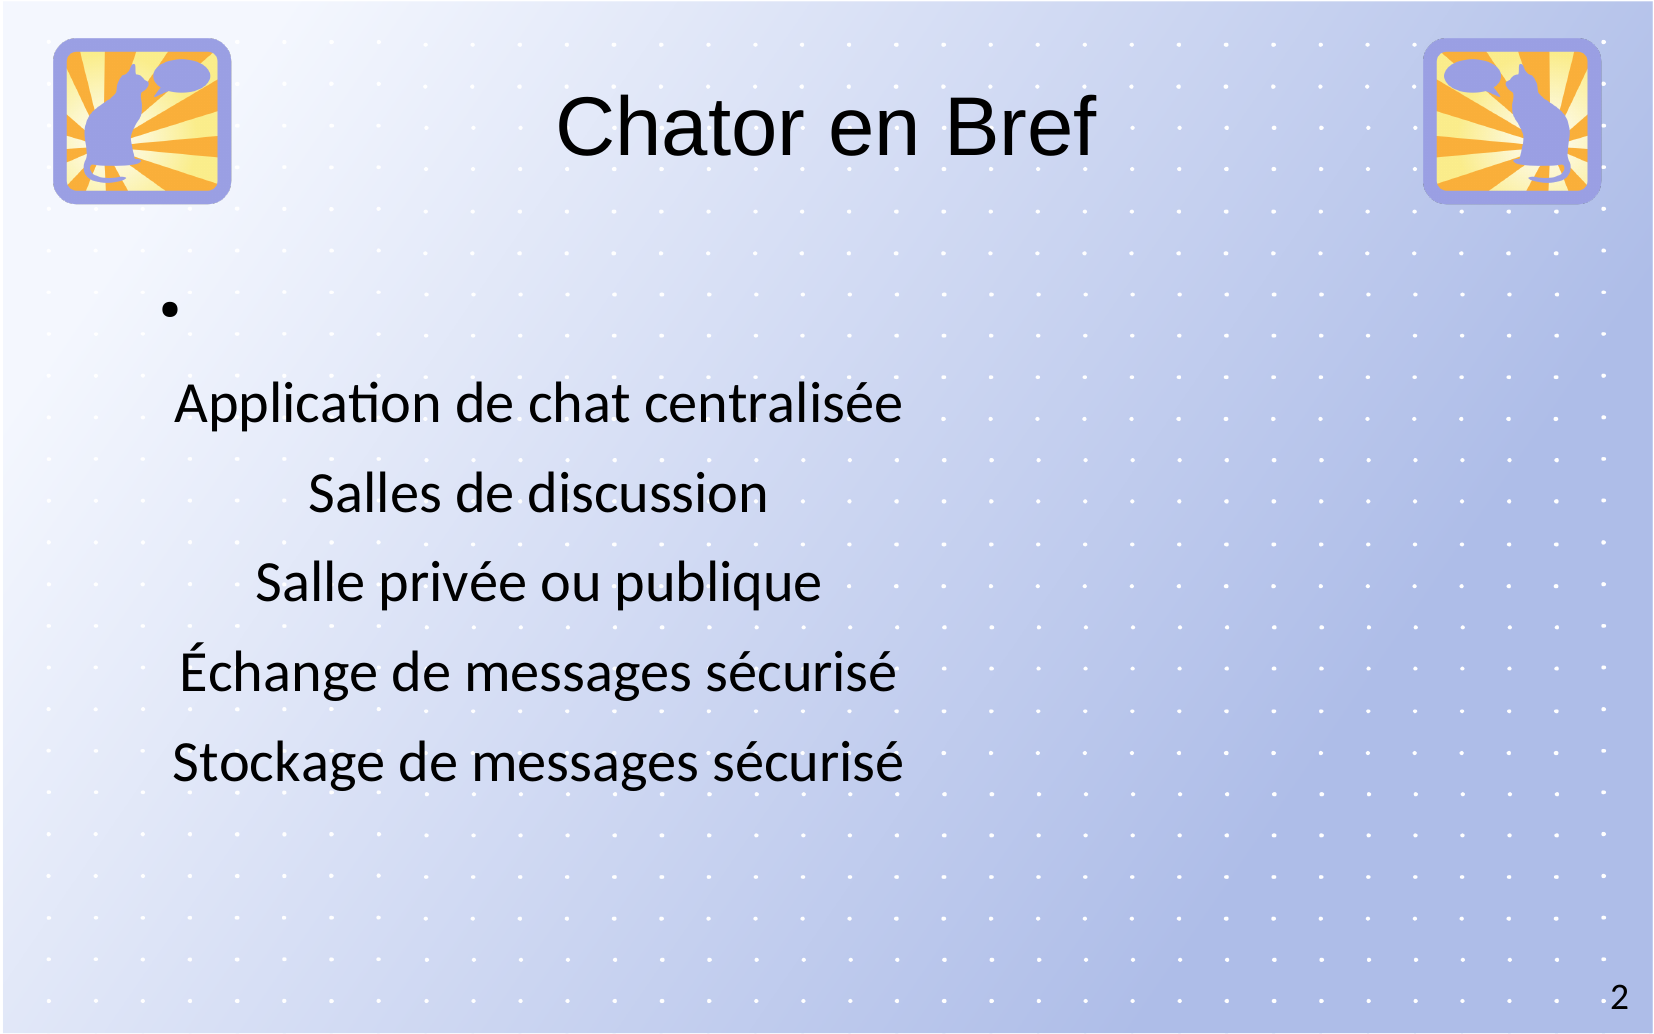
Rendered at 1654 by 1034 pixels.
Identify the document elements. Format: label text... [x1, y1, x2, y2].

text_box 2 [1595, 964, 1642, 1025]
title Chator en Bref [82, 41, 1571, 214]
list Application de chat centralisée Salles de discussion Salle privée ou publique Échange de messages sécurisé Stockage de messages sécurisé [47, 272, 1535, 872]
picture [47, 32, 237, 210]
picture [1417, 32, 1607, 210]
